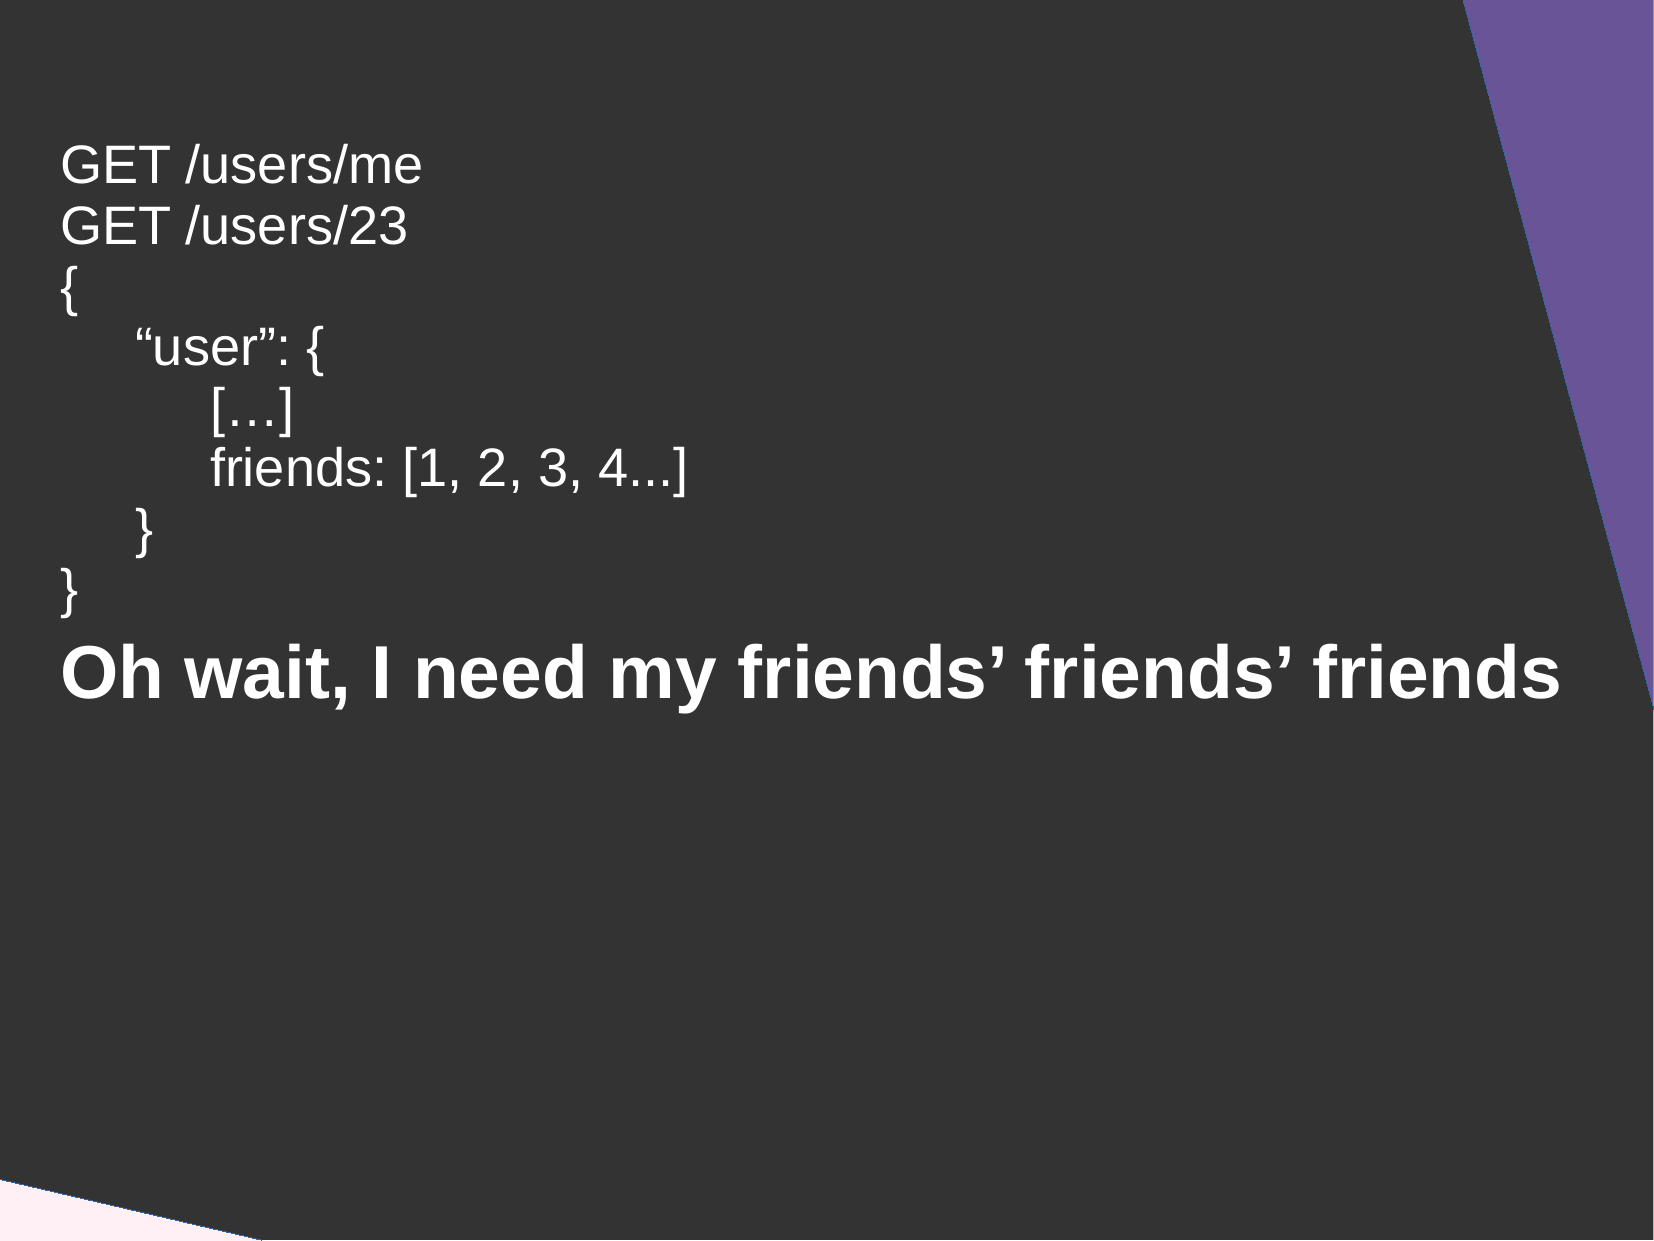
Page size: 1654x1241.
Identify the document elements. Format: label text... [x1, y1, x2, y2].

title GET /users/me GET /users/23 { “user”: { […] friends: [1, 2, 3, 4...] } } [60, 135, 721, 620]
text_box [0, 1179, 266, 1241]
text_box [1463, 0, 1654, 710]
title Oh wait, I need my friends’ friends’ friends [60, 630, 1621, 838]
